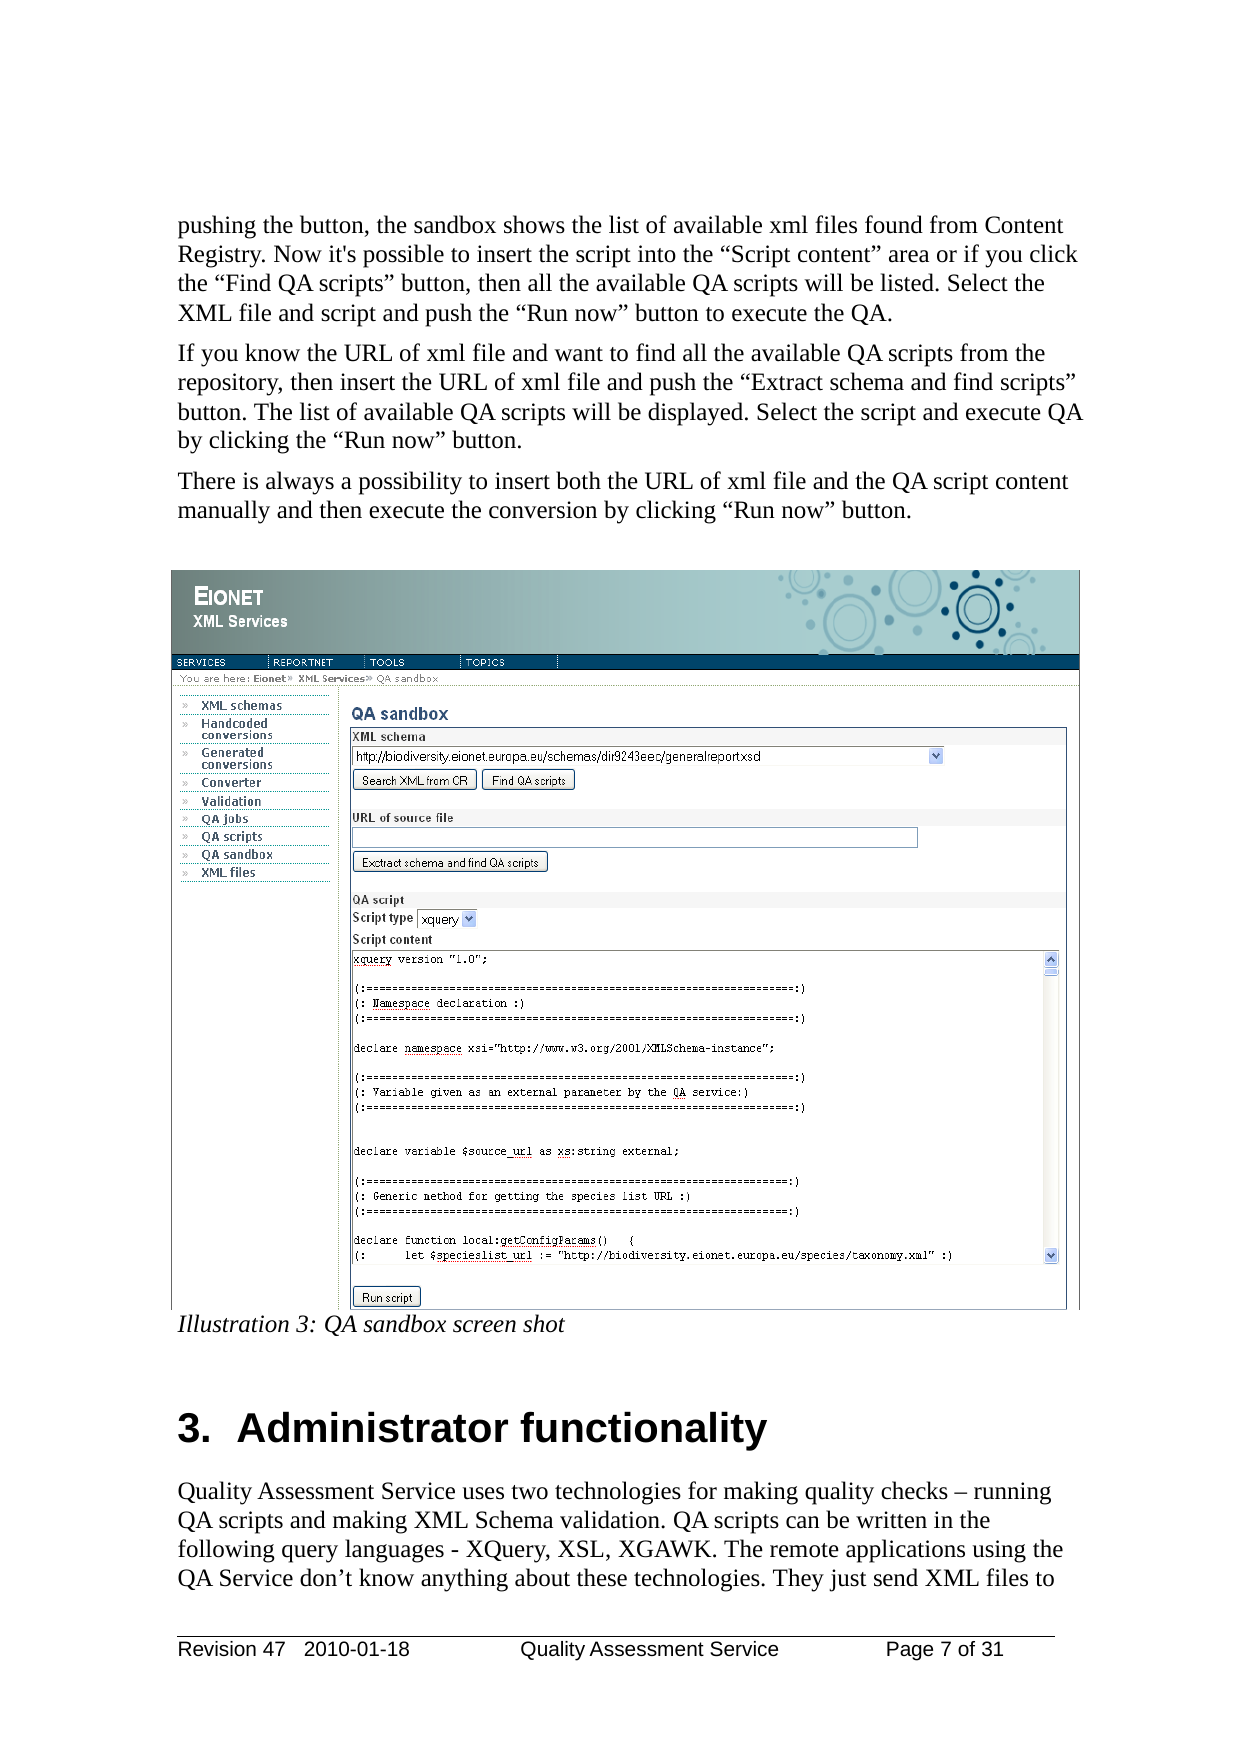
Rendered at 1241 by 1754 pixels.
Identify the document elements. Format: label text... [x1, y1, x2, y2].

text pushing the button, the sandbox shows the list of available xml files found from Content Registry. Now it's possible to insert the script into the “Script content” area or if you click the “Find QA scripts” button, then all the available QA scripts will be listed. Select the XML file and script and push the “Run now” button to execute the QA. [177, 210, 1092, 326]
text There is always a possibility to insert both the URL of xml file and the QA script content manually and then execute the conversion by clicking “Run now” button. [177, 466, 1092, 524]
subtitle Administrator functionality [177, 1403, 1092, 1451]
text If you know the URL of xml file and want to find all the available QA scripts from the repository, then insert the URL of xml file and push the “Extract schema and find scripts” button. The list of available QA scripts will be displayed. Select the script and execute QA by clicking the “Run now” button. [177, 338, 1092, 454]
text Illustration 3: QA sandbox screen shot [177, 549, 1092, 1338]
text Quality Assessment Service uses two technologies for making quality checks – running QA scripts and making XML Schema validation. QA scripts can be written in the following query languages - XQuery, XSL, XGAWK. The remote applications using the QA Service don’t know anything about these technologies. They just send XML files to [177, 1476, 1092, 1592]
